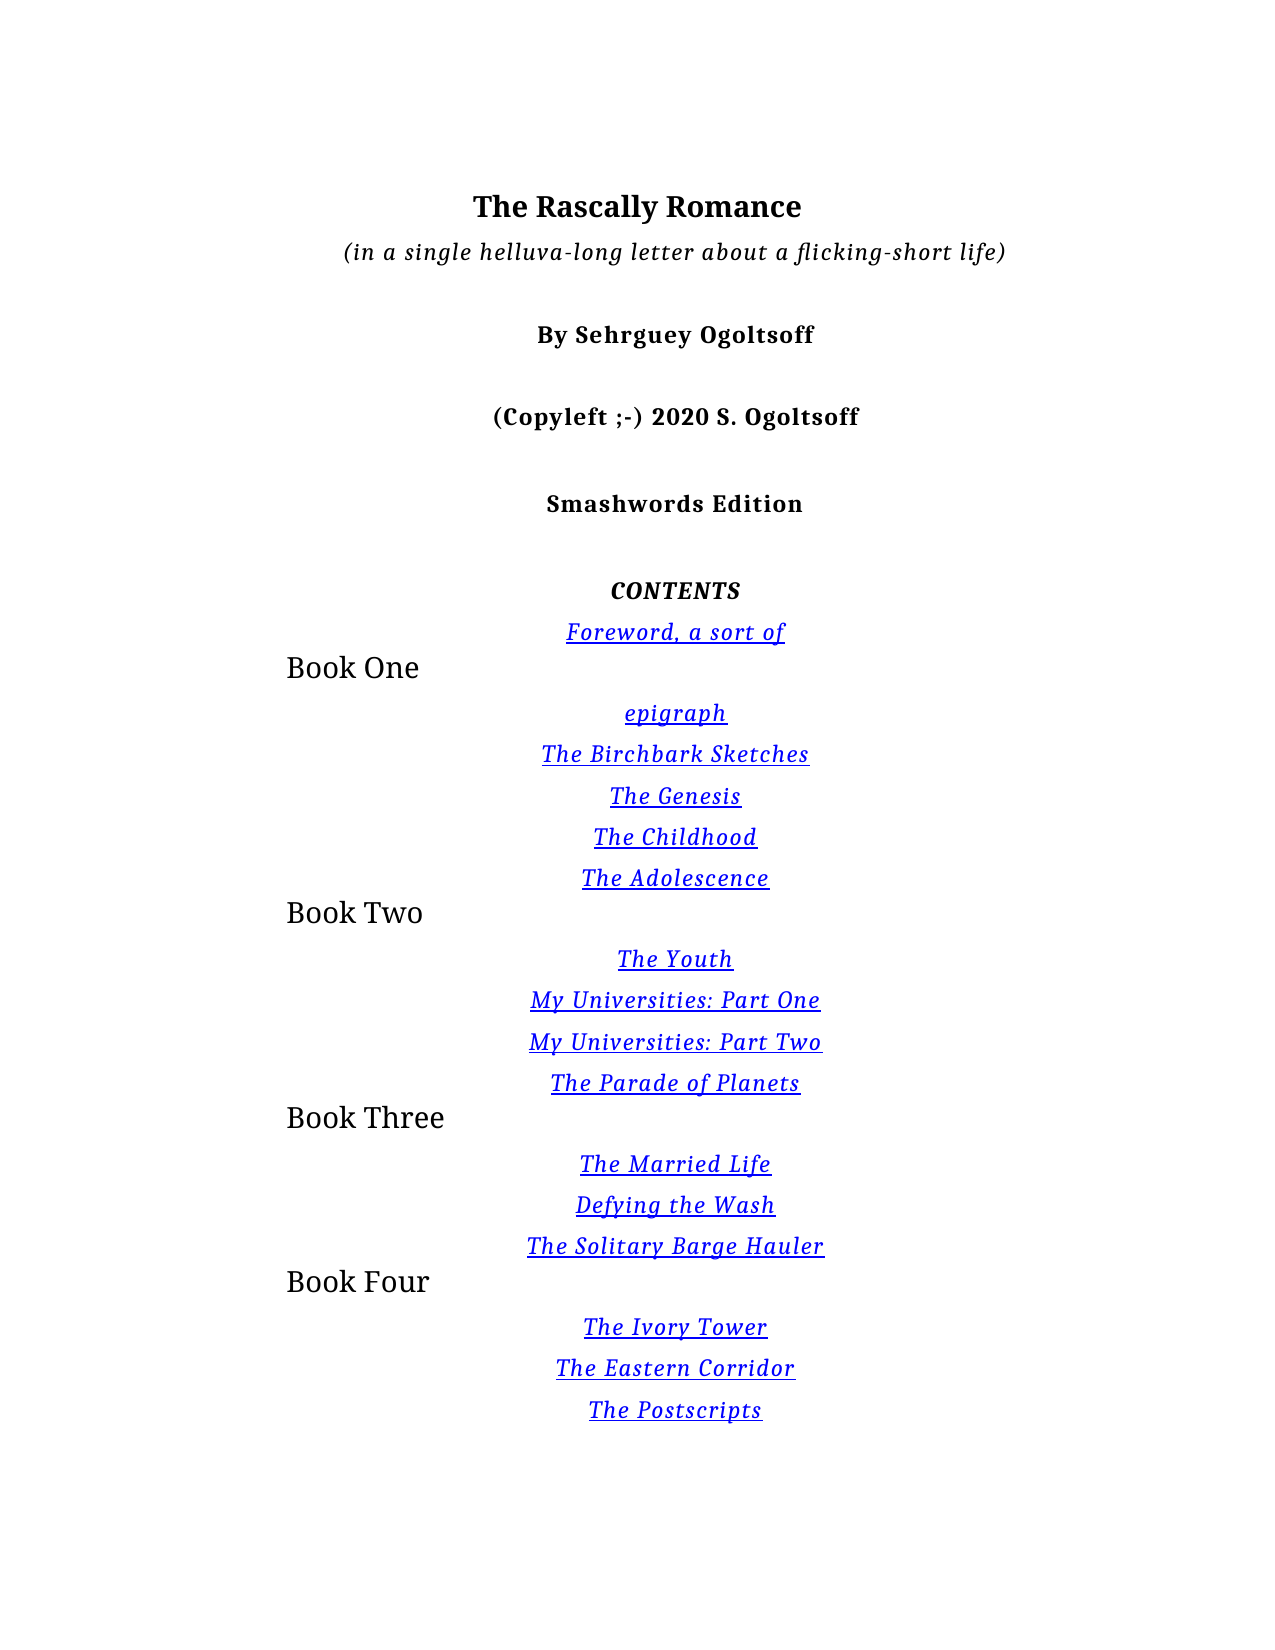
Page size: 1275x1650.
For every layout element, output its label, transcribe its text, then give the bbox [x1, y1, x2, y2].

subtitle Smashwords Edition [156, 490, 1118, 519]
subtitle The Solitary Barge Hauler [156, 1232, 1118, 1261]
subtitle The Ivory Tower [156, 1313, 1118, 1342]
list Book One [286, 647, 1118, 687]
subtitle The Eastern Corridor [156, 1354, 1118, 1383]
subtitle (Copyleft ;-) 2020 S. Ogoltsoff [156, 403, 1118, 432]
subtitle CONTENTS [156, 577, 1118, 606]
subtitle My Universities: Part Two [156, 1027, 1118, 1056]
list Book Two [286, 893, 1118, 932]
subtitle The Rascally Romance [156, 186, 1118, 226]
subtitle The Childhood [156, 823, 1118, 852]
subtitle The Birchbark Sketches [156, 740, 1118, 769]
subtitle The Youth [156, 945, 1118, 974]
subtitle Foreword, a sort of [156, 618, 1118, 647]
subtitle Defying the Wash [156, 1191, 1118, 1220]
subtitle The Postscripts [156, 1396, 1118, 1424]
list Book Three [286, 1097, 1118, 1137]
list Book Four [286, 1261, 1118, 1301]
subtitle By Sehrguey Ogoltsoff [156, 321, 1118, 349]
subtitle epigraph [156, 699, 1118, 728]
subtitle The Parade of Planets [156, 1069, 1118, 1097]
subtitle (in a single helluva-long letter about a flicking-short life) [156, 238, 1118, 267]
subtitle My Universities: Part One [156, 986, 1118, 1015]
subtitle The Adolescence [156, 864, 1118, 893]
subtitle The Married Life [156, 1150, 1118, 1178]
subtitle The Genesis [156, 782, 1118, 810]
